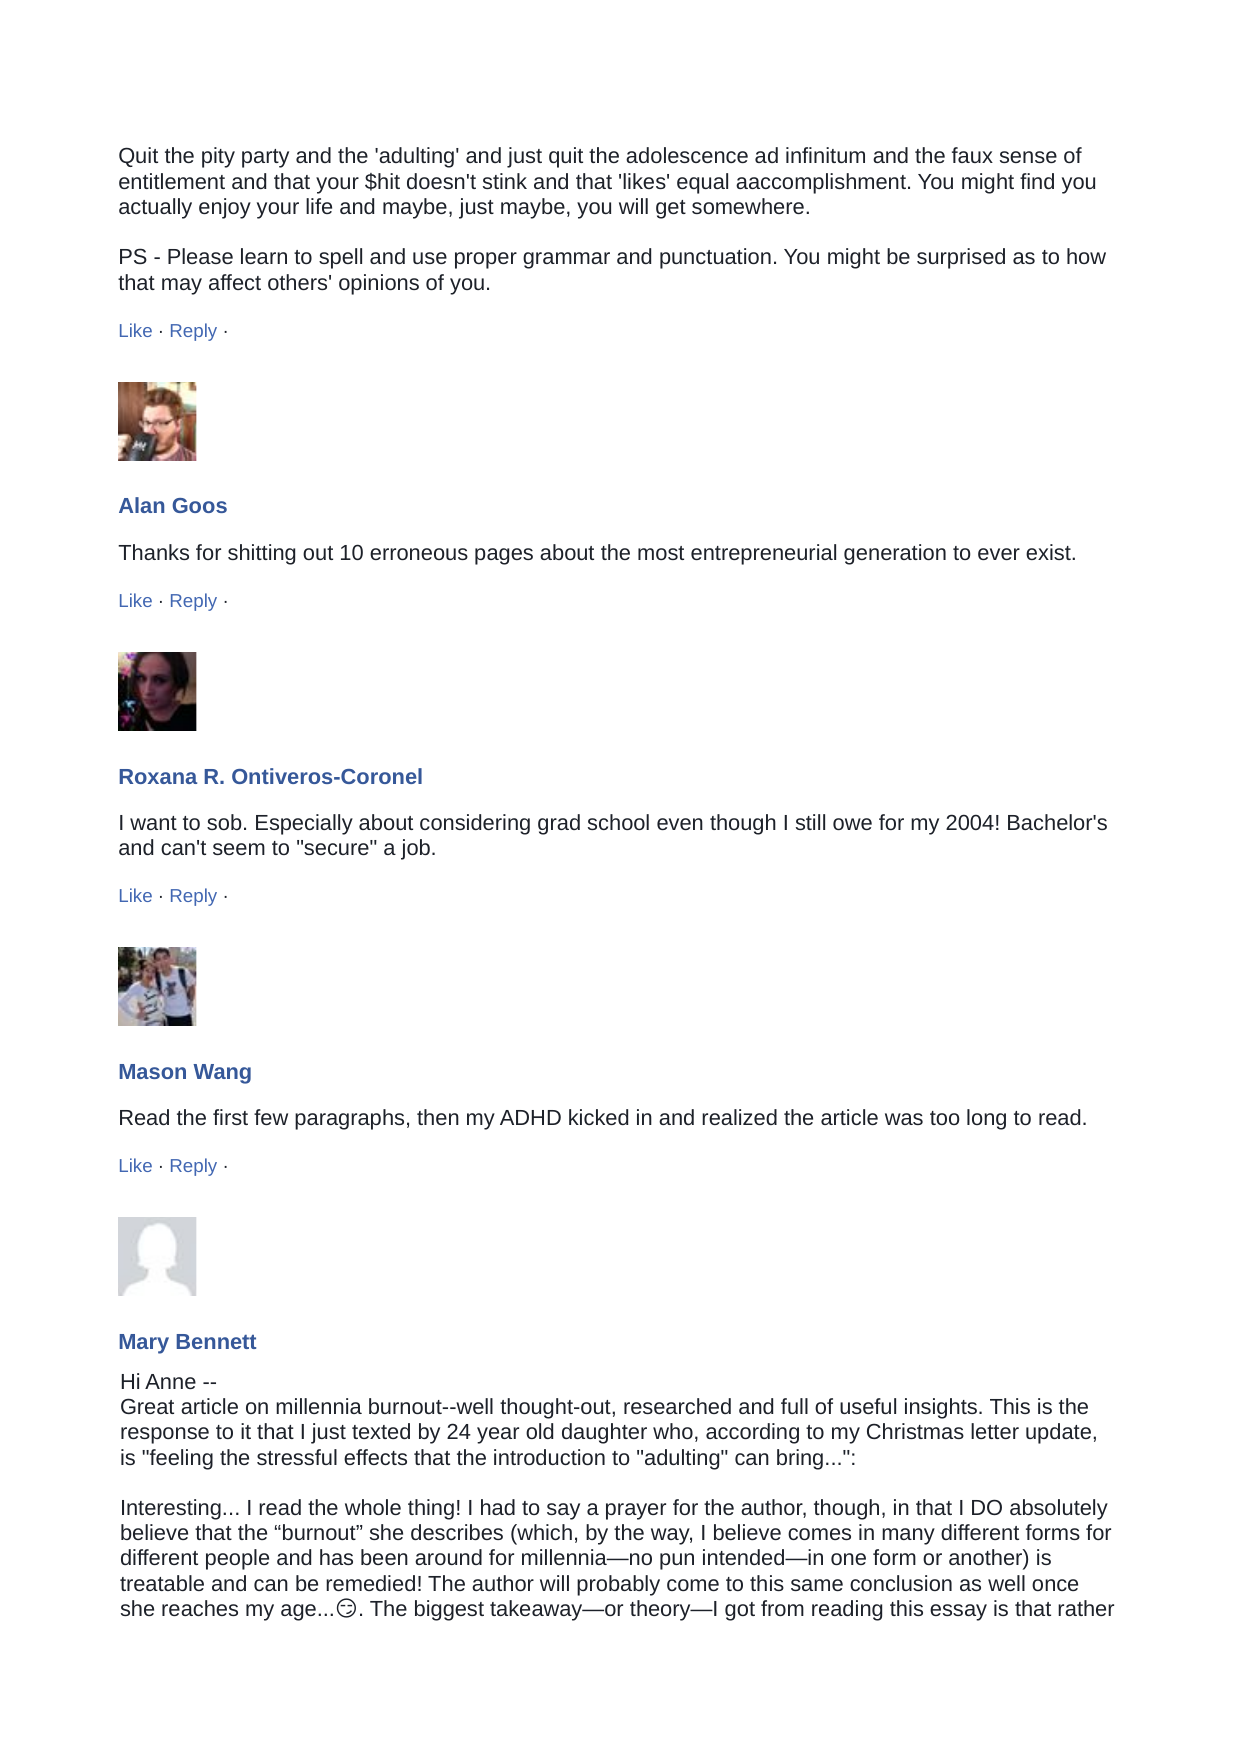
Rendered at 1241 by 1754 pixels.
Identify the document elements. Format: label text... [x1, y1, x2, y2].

text Mason Wang [118, 1059, 1122, 1084]
text I want to sob. Especially about considering grad school even though I still owe for my 2004! Bachelor's and can't seem to "secure" a job. [118, 809, 1122, 860]
text Thanks for shitting out 10 erroneous pages about the most entrepreneurial generation to ever exist. [118, 539, 1122, 565]
picture [118, 1217, 197, 1296]
text Like · Reply · [118, 885, 1122, 907]
picture [118, 382, 197, 461]
text Alan Goos [118, 493, 1122, 519]
picture [118, 652, 197, 731]
text Mary Bennett [118, 1329, 1122, 1354]
text Like · Reply · [118, 319, 1122, 341]
picture [118, 947, 197, 1026]
text Hi Anne -- Great article on millennia burnout--well thought-out, researched and full of useful insights. This is the response to it that I just texted by 24 year old daughter who, according to my Christmas letter update, is "feeling the stressful effects that the introduction to "adulting" can bring...": Interesting... I read the whole thing! I had to say a prayer for the author, though, in that I DO absolutely believe that the “burnout” she describes (which, by the way, I believe comes in many different forms for different people and has been around for millennia—no pun intended—in one form or another) is treatable and can be remedied! The author will probably come to this same conclusion as well once she reaches my age...😏. The biggest takeaway—or theory—I got from reading this essay is that rather [120, 1369, 1121, 1621]
text Roxana R. Ontiveros-Coronel [118, 763, 1122, 789]
text Like · Reply · [118, 590, 1122, 611]
text Like · Reply · [118, 1155, 1122, 1177]
text Quit the pity party and the 'adulting' and just quit the adolescence ad infinitum and the faux sense of entitlement and that your $hit doesn't stink and that 'likes' equal aaccomplishment. You might find you actually enjoy your life and maybe, just maybe, you will get somewhere. PS - Please learn to spell and use proper grammar and punctuation. You might be surprised as to how that may affect others' opinions of you. [118, 118, 1122, 294]
text Read the first few paragraphs, then my ADHD kicked in and realized the article was too long to read. [118, 1105, 1122, 1130]
